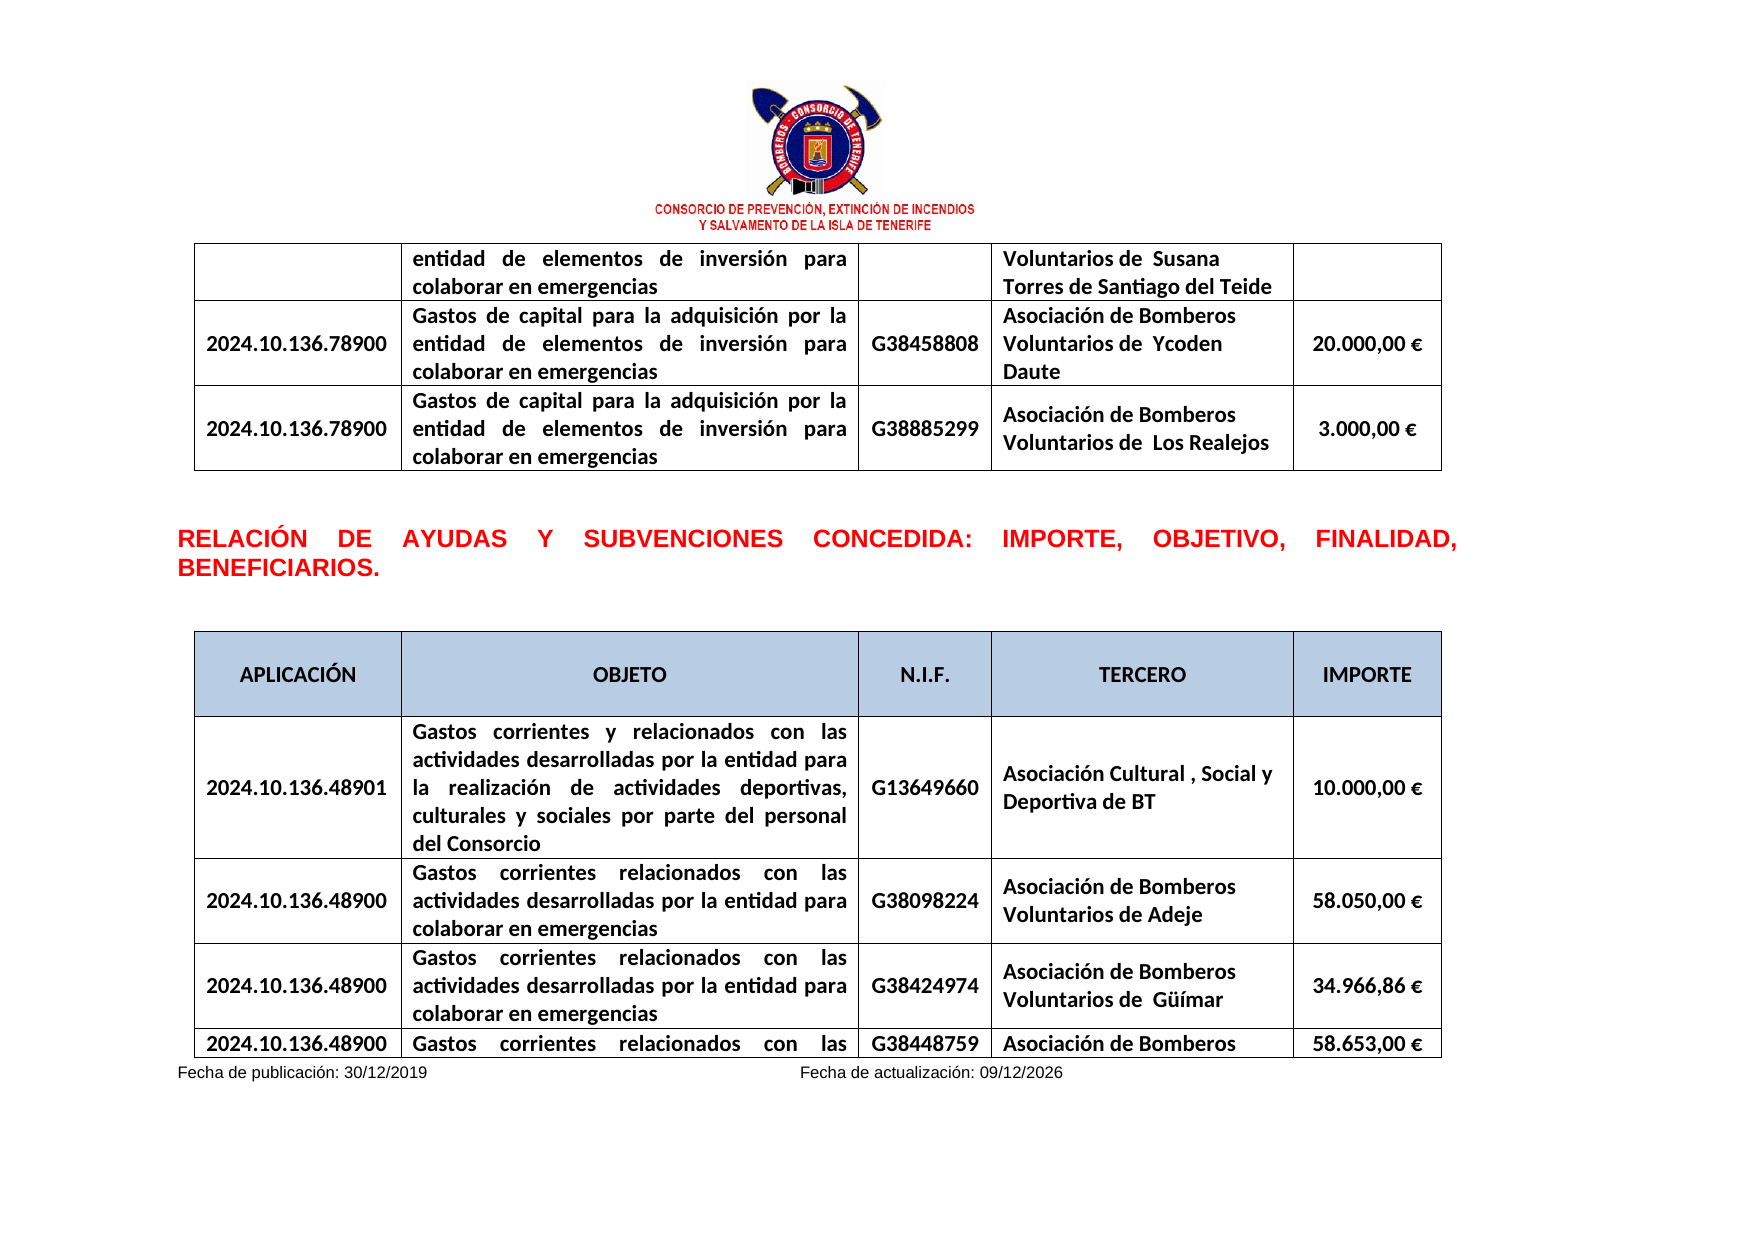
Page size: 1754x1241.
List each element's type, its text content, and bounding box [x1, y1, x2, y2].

table_cell G38885299 [859, 386, 991, 470]
table_cell Asociación de Bomberos [992, 1029, 1293, 1057]
table_cell G13649660 [859, 717, 991, 857]
table_header N.I.F. [859, 632, 991, 716]
table_cell Asociación de Bomberos Voluntarios de Güímar [992, 944, 1293, 1028]
table_cell 2024.10.136.48900 [195, 859, 401, 942]
table_cell 20.000,00 € [1294, 301, 1441, 385]
table_cell Gastos corrientes relacionados con las actividades desarrolladas por la entidad para colaborar en emergencias [402, 859, 858, 942]
table_cell Gastos corrientes relacionados con las actividades desarrolladas por la entidad para colaborar en emergencias [402, 944, 858, 1028]
table_cell Gastos corrientes relacionados con las [402, 1029, 858, 1057]
table_header APLICACIÓN [195, 632, 401, 716]
table_cell Gastos de capital para la adquisición por la entidad de elementos de inversión para colaborar en emergencias [402, 386, 858, 470]
table_cell Voluntarios de Susana Torres de Santiago del Teide [992, 244, 1293, 300]
table_cell G38424974 [859, 944, 991, 1028]
table_cell G38098224 [859, 859, 991, 942]
subtitle RELACIÓN DE AYUDAS Y SUBVENCIONES CONCEDIDA: IMPORTE, OBJETIVO, FINALIDAD, BENEFICIARIOS. [177, 524, 1459, 582]
table_cell 2024.10.136.48901 [195, 717, 401, 857]
table_cell 2024.10.136.78900 [195, 386, 401, 470]
table_cell 2024.10.136.48900 [195, 1029, 401, 1057]
table_cell 58.050,00 € [1294, 859, 1441, 942]
table_cell Asociación Cultural , Social y Deportiva de BT [992, 717, 1293, 857]
table_cell Gastos de capital para la adquisición por la entidad de elementos de inversión para colaborar en emergencias [402, 301, 858, 385]
table_cell [195, 244, 401, 300]
table_header IMPORTE [1294, 632, 1441, 716]
table_cell G38448759 [859, 1029, 991, 1057]
table_cell 3.000,00 € [1294, 386, 1441, 470]
table_header OBJETO [402, 632, 858, 716]
table_cell 58.653,00 € [1294, 1029, 1441, 1057]
table_cell Asociación de Bomberos Voluntarios de Los Realejos [992, 386, 1293, 470]
table_cell 2024.10.136.48900 [195, 944, 401, 1028]
table_cell G38458808 [859, 301, 991, 385]
table_cell 34.966,86 € [1294, 944, 1441, 1028]
table_cell Asociación de Bomberos Voluntarios de Ycoden Daute [992, 301, 1293, 385]
table_cell [859, 244, 991, 300]
table_cell [1294, 244, 1441, 300]
table_cell Gastos corrientes y relacionados con las actividades desarrolladas por la entidad para la realización de actividades deportivas, culturales y sociales por parte del personal del Consorcio [402, 717, 858, 857]
table_cell 2024.10.136.78900 [195, 301, 401, 385]
table_cell entidad de elementos de inversión para colaborar en emergencias [402, 244, 858, 300]
table_cell 10.000,00 € [1294, 717, 1441, 857]
table_cell Asociación de Bomberos Voluntarios de Adeje [992, 859, 1293, 942]
table_header TERCERO [992, 632, 1293, 716]
